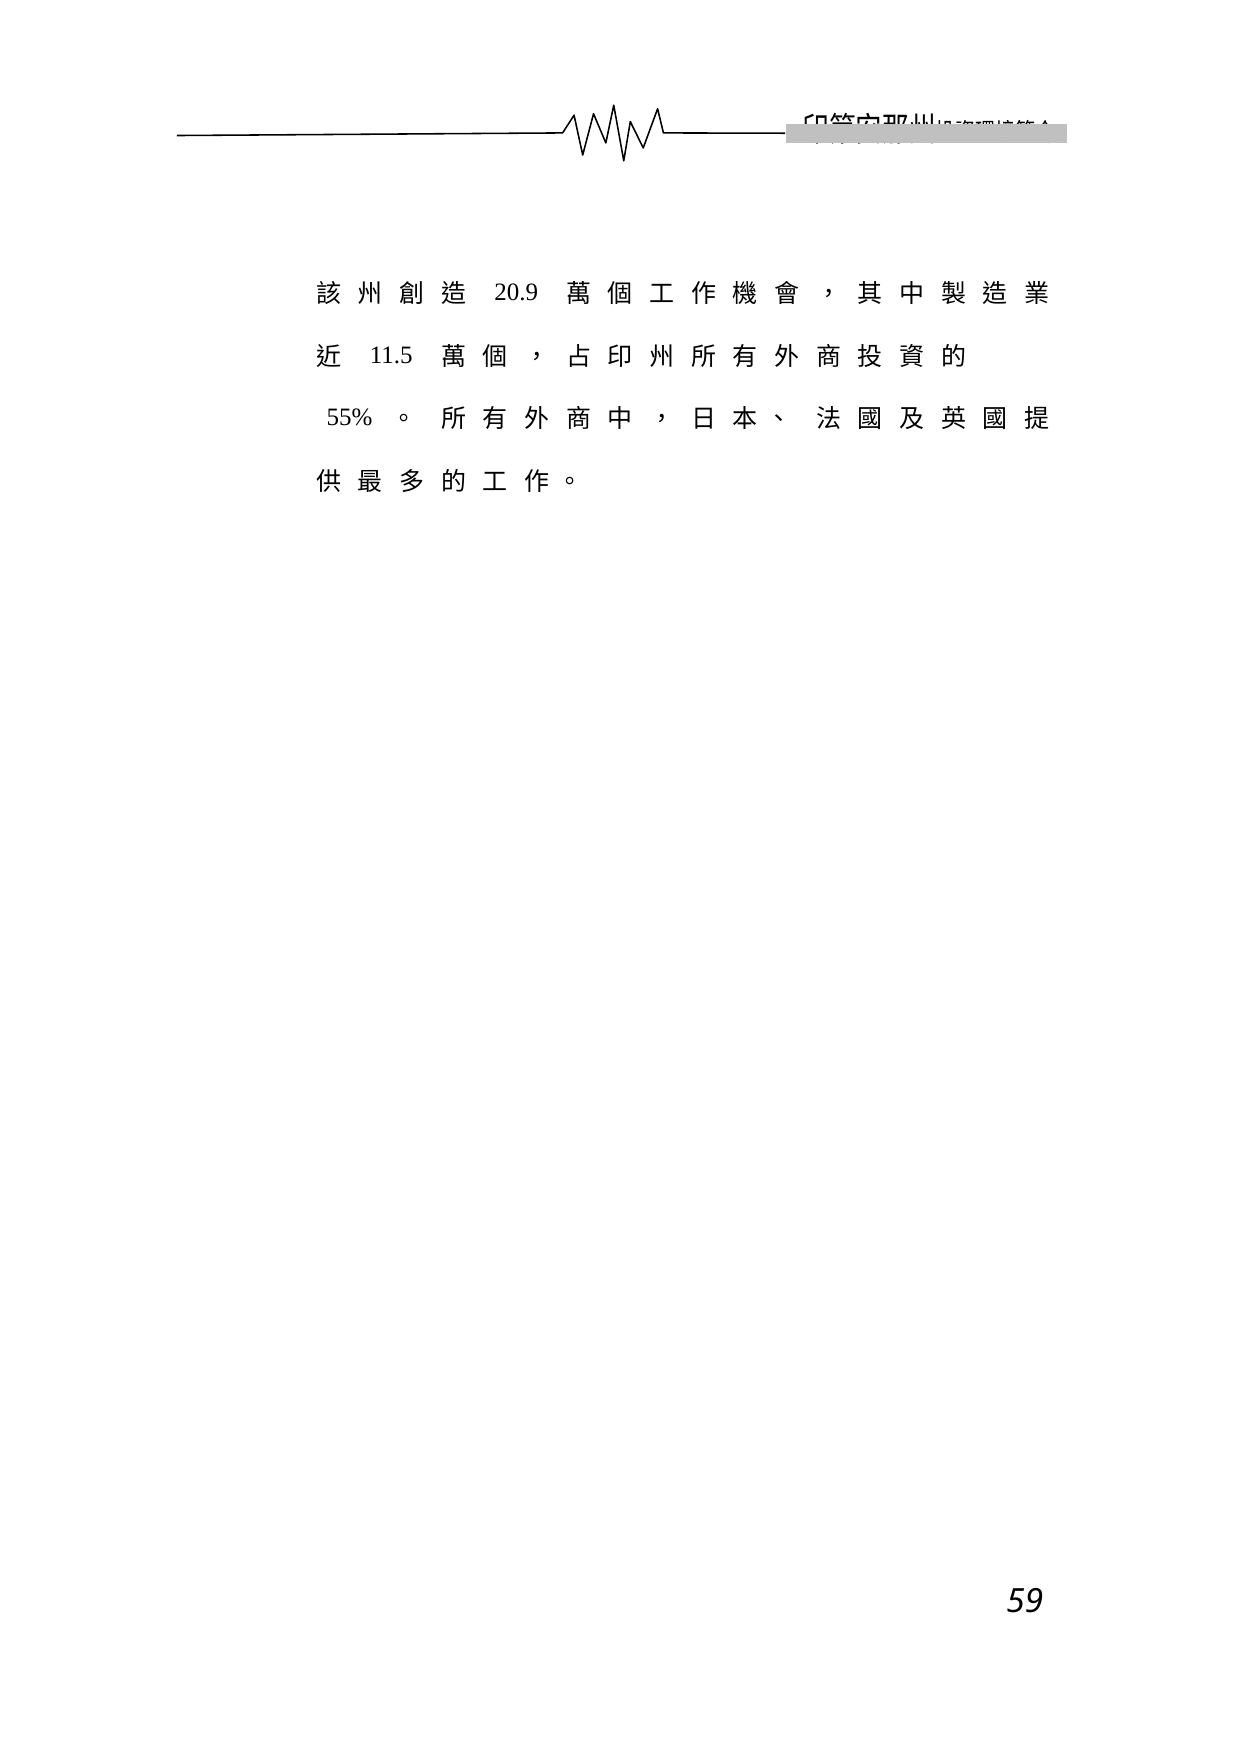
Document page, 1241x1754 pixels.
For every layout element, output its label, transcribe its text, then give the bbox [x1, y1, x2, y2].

text 該州創造20.9萬個工作機會，其中製造業近11.5萬個，占印州所有外商投資的55%。所有外商中，日本、法國及英國提供最多的工作。 [207, 250, 1058, 500]
